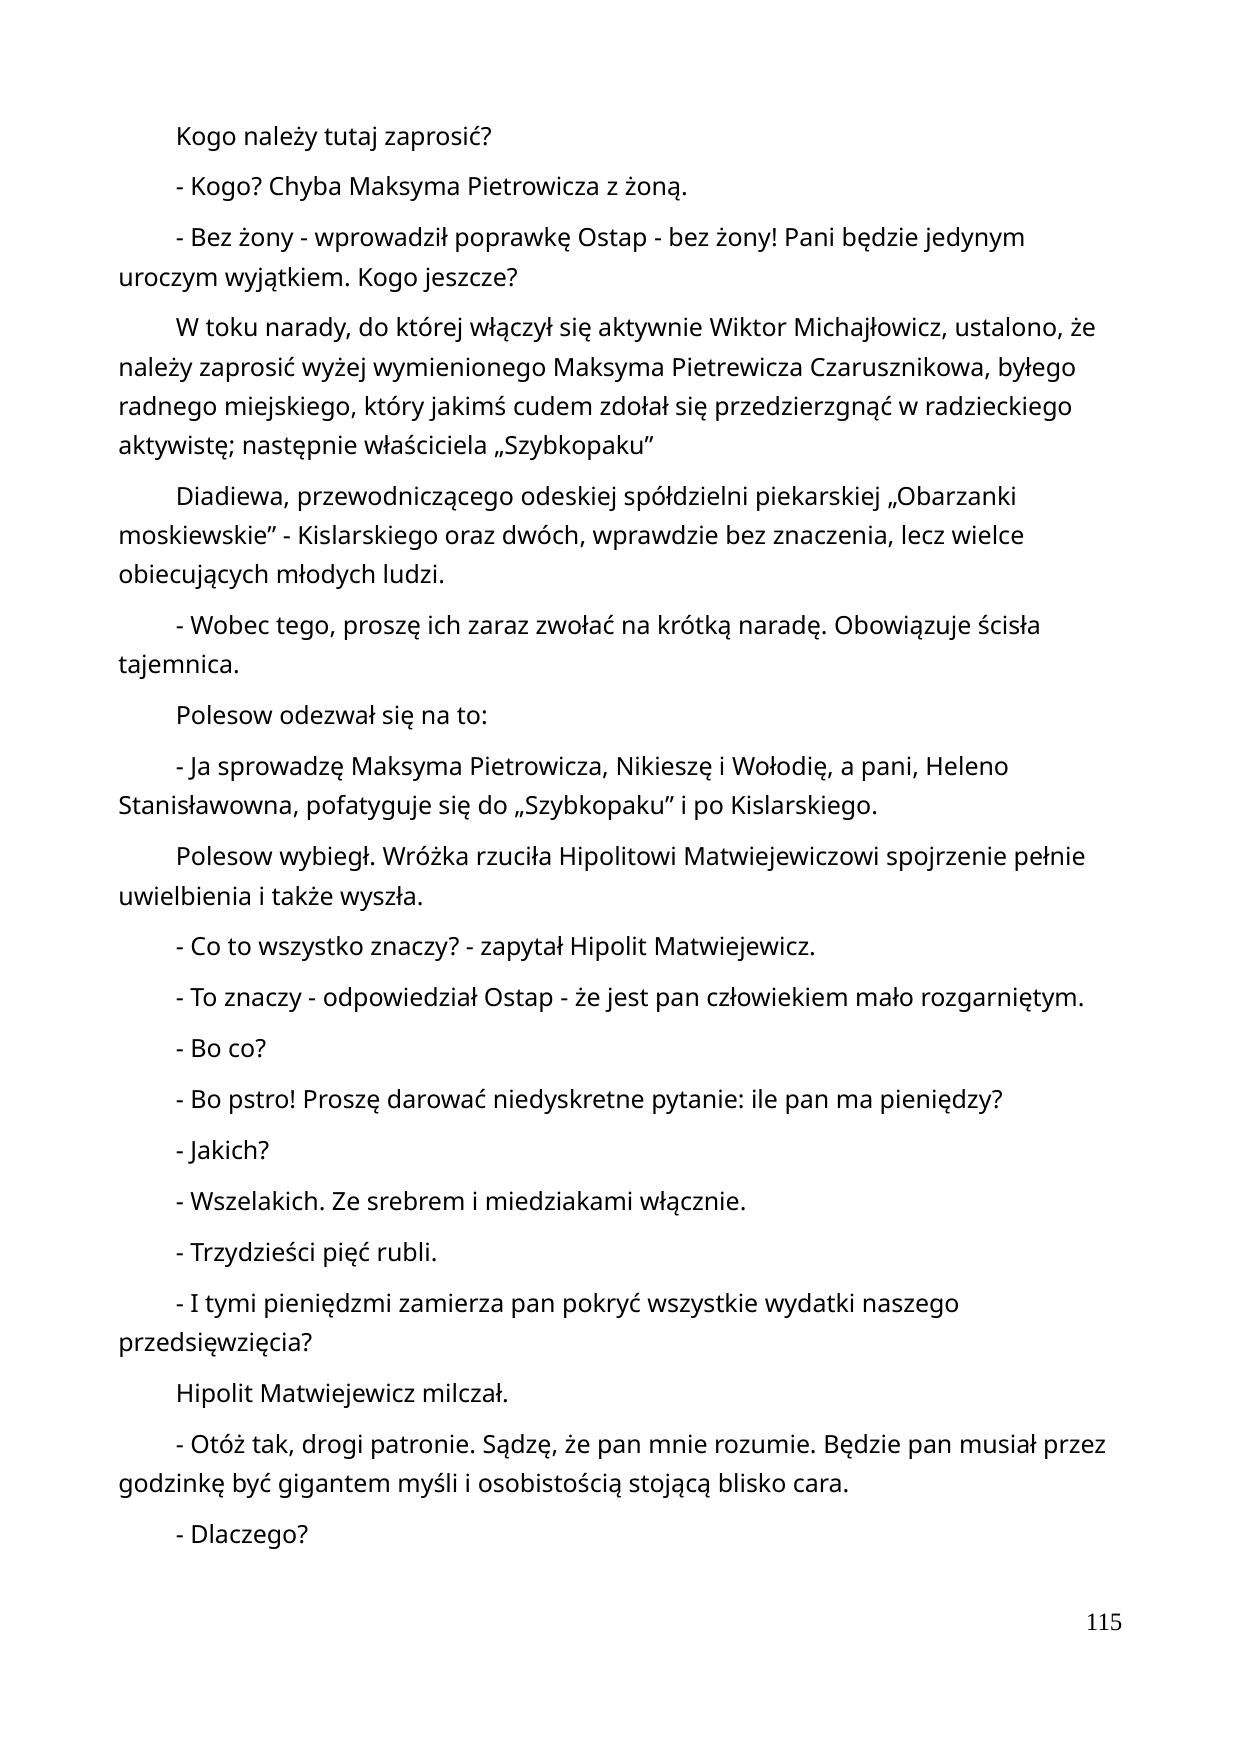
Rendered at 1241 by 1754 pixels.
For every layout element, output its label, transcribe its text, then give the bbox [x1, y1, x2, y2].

text Kogo należy tutaj zaprosić? [118, 118, 1122, 152]
text - Bo co? [118, 1031, 1122, 1065]
text Polesow wybiegł. Wróżka rzuciła Hipolitowi Matwiejewiczowi spojrzenie pełnie uwielbienia i także wyszła. [118, 839, 1122, 912]
text - Bez żony - wprowadził poprawkę Ostap - bez żony! Pani będzie jedynym uroczym wyjątkiem. Kogo jeszcze? [118, 220, 1122, 293]
text - To znaczy - odpowiedział Ostap - że jest pan człowiekiem mało rozgarniętym. [118, 980, 1122, 1014]
text W toku narady, do której włączył się aktywnie Wiktor Michajłowicz, ustalono, że należy zaprosić wyżej wymienionego Maksyma Pietrewicza Czarusznikowa, byłego radnego miejskiego, który jakimś cudem zdołał się przedzierzgnąć w radzieckiego aktywistę; następnie właściciela „Szybkopaku” [118, 310, 1122, 462]
text - Trzydzieści pięć rubli. [118, 1235, 1122, 1269]
text - Otóż tak, drogi patronie. Sądzę, że pan mnie rozumie. Będzie pan musiał przez godzinkę być gigantem myśli i osobistością stojącą blisko cara. [118, 1427, 1122, 1500]
text Polesow odezwał się na to: [118, 698, 1122, 732]
text - I tymi pieniędzmi zamierza pan pokryć wszystkie wydatki naszego przedsięwzięcia? [118, 1286, 1122, 1359]
text Diadiewa, przewodniczącego odeskiej spółdzielni piekarskiej „Obarzanki moskiewskie” - Kislarskiego oraz dwóch, wprawdzie bez znaczenia, lecz wielce obiecujących młodych ludzi. [118, 478, 1122, 591]
text - Kogo? Chyba Maksyma Pietrowicza z żoną. [118, 169, 1122, 203]
text - Ja sprowadzę Maksyma Pietrowicza, Nikieszę i Wołodię, a pani, Heleno Stanisławowna, pofatyguje się do „Szybkopaku” i po Kislarskiego. [118, 749, 1122, 822]
text - Co to wszystko znaczy? - zapytał Hipolit Matwiejewicz. [118, 929, 1122, 963]
text - Jakich? [118, 1133, 1122, 1167]
text - Dlaczego? [118, 1517, 1122, 1551]
text - Wszelakich. Ze srebrem i miedziakami włącznie. [118, 1184, 1122, 1218]
text - Wobec tego, proszę ich zaraz zwołać na krótką naradę. Obowiązuje ścisła tajemnica. [118, 608, 1122, 681]
text Hipolit Matwiejewicz milczał. [118, 1376, 1122, 1410]
text - Bo pstro! Proszę darować niedyskretne pytanie: ile pan ma pieniędzy? [118, 1082, 1122, 1116]
